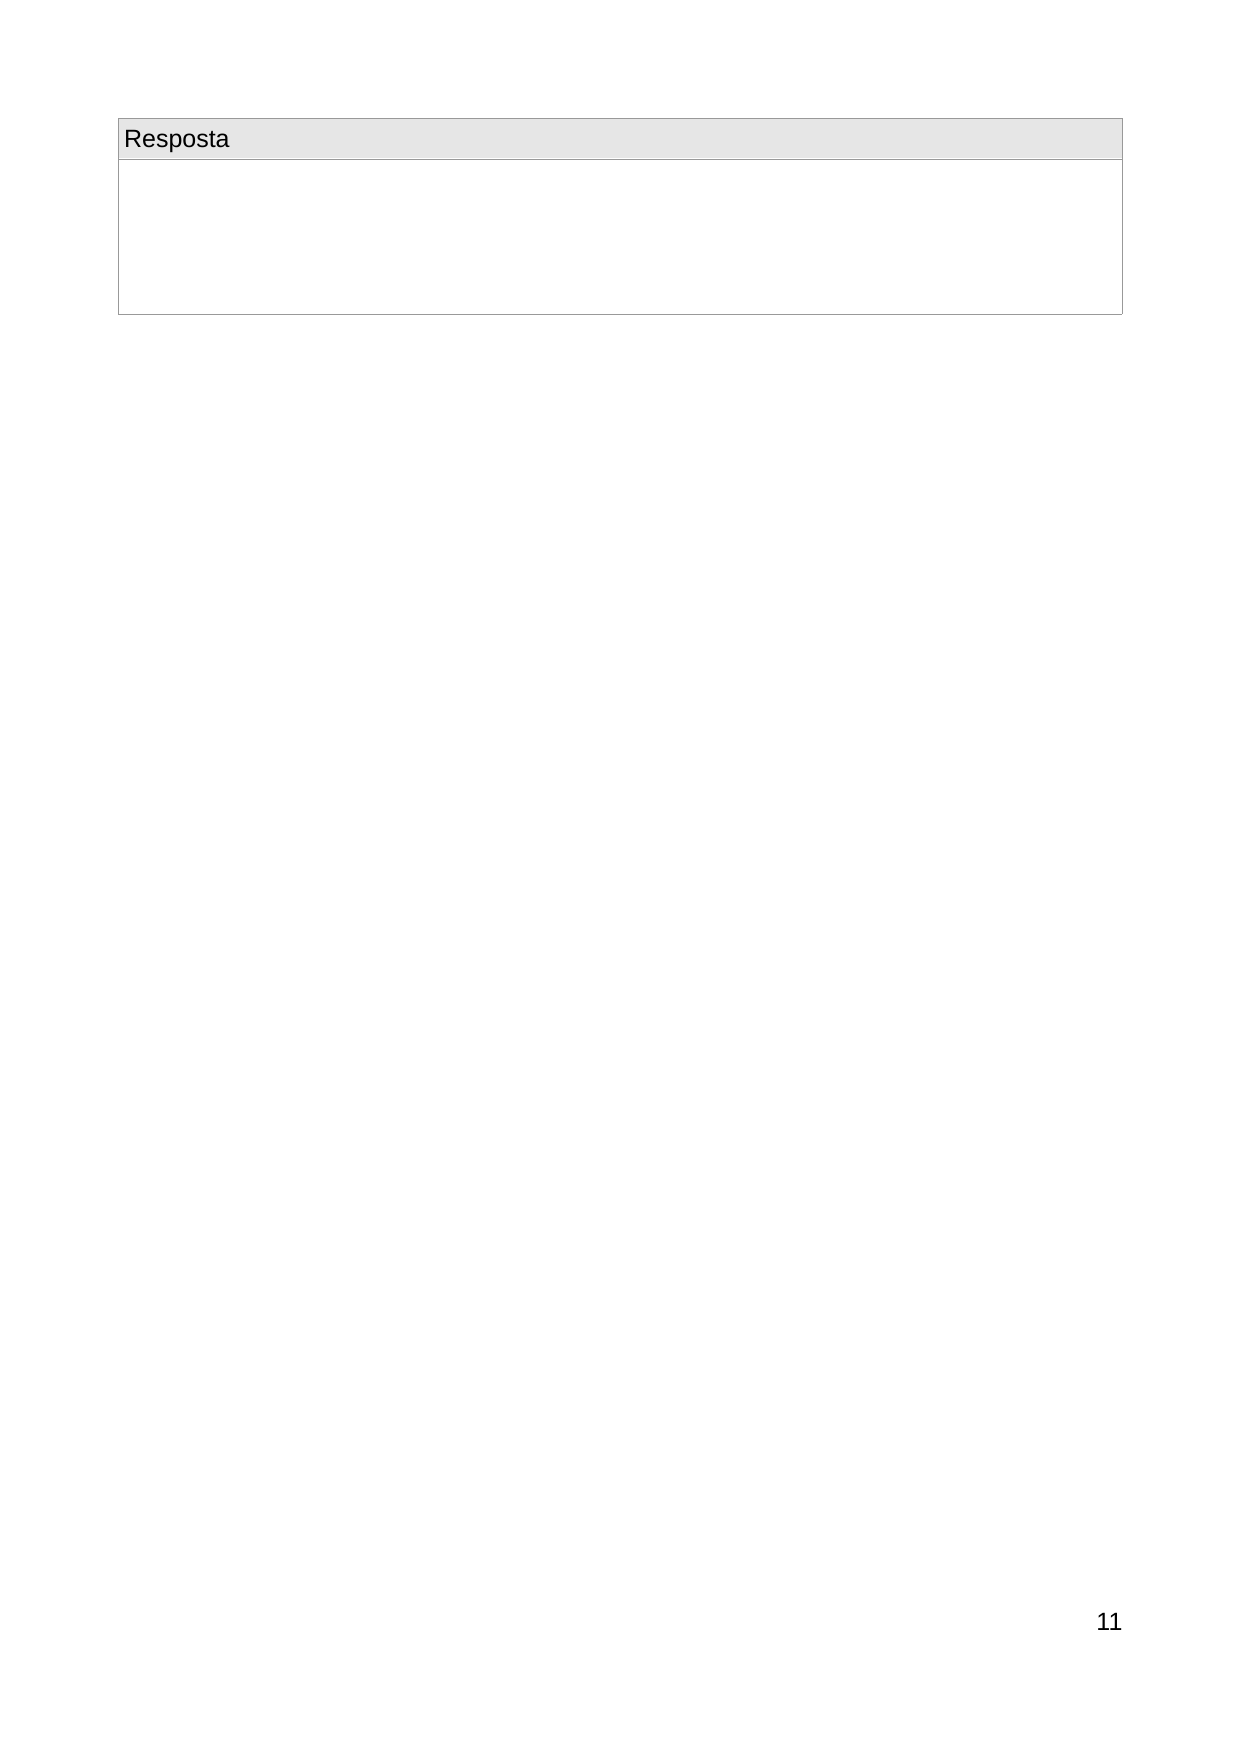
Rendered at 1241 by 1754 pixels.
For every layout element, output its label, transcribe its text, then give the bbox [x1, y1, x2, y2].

table_cell [119, 160, 1122, 314]
table_cell Resposta [119, 119, 1122, 158]
